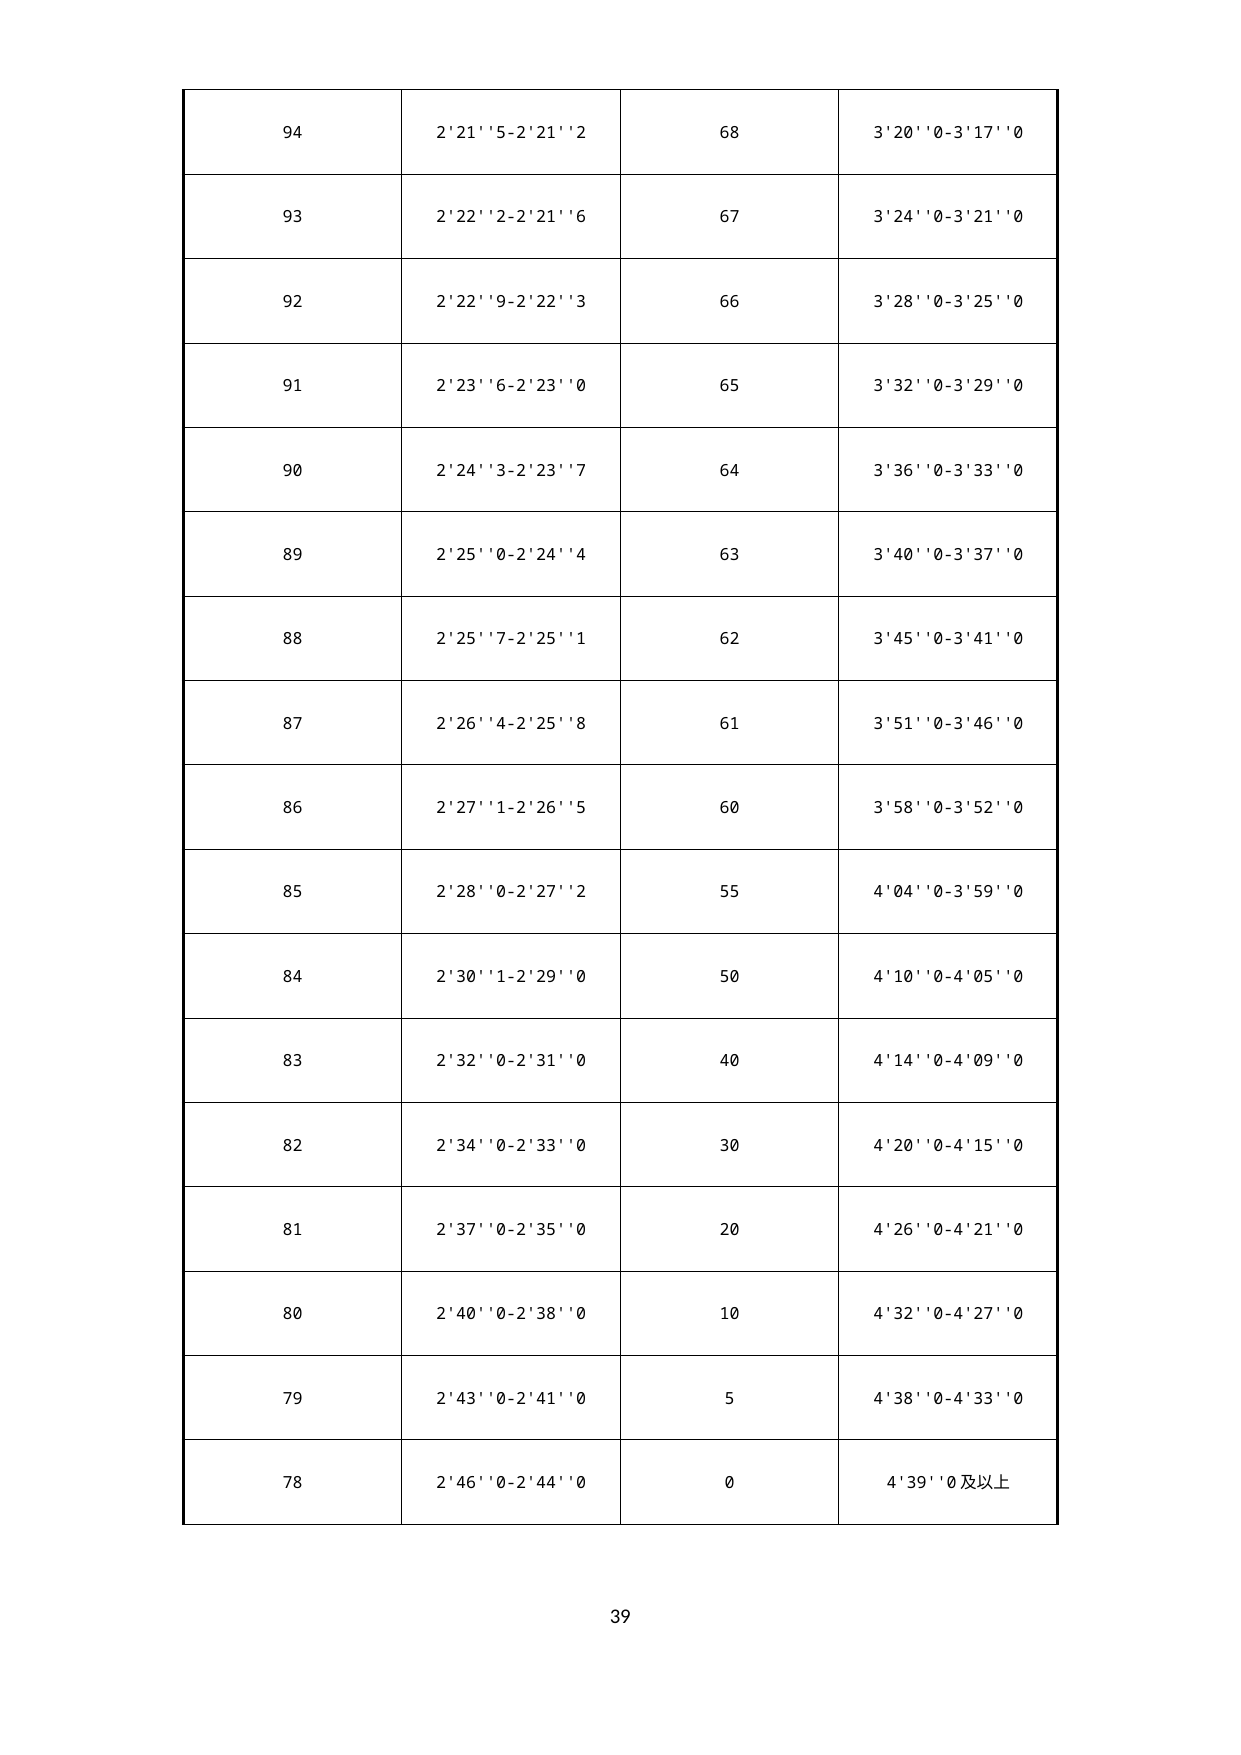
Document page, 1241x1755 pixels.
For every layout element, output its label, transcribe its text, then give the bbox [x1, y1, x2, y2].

table_cell 3'51''0-3'46''0 [839, 681, 1056, 764]
table_cell 79 [185, 1356, 401, 1439]
table_cell 4'10''0-4'05''0 [839, 934, 1056, 1017]
table_cell 3'40''0-3'37''0 [839, 512, 1056, 596]
table_cell 4'20''0-4'15''0 [839, 1103, 1056, 1186]
table_cell 2'43''0-2'41''0 [402, 1356, 620, 1439]
table_cell 2'23''6-2'23''0 [402, 344, 620, 427]
table_cell 89 [185, 512, 401, 596]
table_cell 2'34''0-2'33''0 [402, 1103, 620, 1186]
table_cell 94 [185, 90, 401, 174]
table_cell 86 [185, 765, 401, 849]
table_cell 30 [621, 1103, 838, 1186]
table_cell 2'24''3-2'23''7 [402, 428, 620, 511]
table_cell 3'20''0-3'17''0 [839, 90, 1056, 174]
table_cell 4'38''0-4'33''0 [839, 1356, 1056, 1439]
table_cell 85 [185, 850, 401, 933]
table_cell 2'32''0-2'31''0 [402, 1019, 620, 1102]
table_cell 3'58''0-3'52''0 [839, 765, 1056, 849]
table_cell 20 [621, 1187, 838, 1271]
table_cell 3'45''0-3'41''0 [839, 597, 1056, 680]
table_cell 4'39''0及以上 [839, 1440, 1056, 1524]
table_cell 10 [621, 1272, 838, 1355]
table_cell 2'40''0-2'38''0 [402, 1272, 620, 1355]
table_cell 81 [185, 1187, 401, 1271]
table_cell 67 [621, 175, 838, 258]
table_cell 92 [185, 259, 401, 342]
table_cell 2'27''1-2'26''5 [402, 765, 620, 849]
table_cell 4'26''0-4'21''0 [839, 1187, 1056, 1271]
table_cell 64 [621, 428, 838, 511]
table_cell 65 [621, 344, 838, 427]
table_cell 82 [185, 1103, 401, 1186]
table_cell 55 [621, 850, 838, 933]
table_cell 3'36''0-3'33''0 [839, 428, 1056, 511]
table_cell 83 [185, 1019, 401, 1102]
table_cell 93 [185, 175, 401, 258]
table_cell 3'32''0-3'29''0 [839, 344, 1056, 427]
table_cell 2'25''0-2'24''4 [402, 512, 620, 596]
table_cell 50 [621, 934, 838, 1017]
table_cell 88 [185, 597, 401, 680]
table_cell 66 [621, 259, 838, 342]
table_cell 2'46''0-2'44''0 [402, 1440, 620, 1524]
table_cell 68 [621, 90, 838, 174]
table_cell 4'14''0-4'09''0 [839, 1019, 1056, 1102]
table_cell 2'30''1-2'29''0 [402, 934, 620, 1017]
table_cell 87 [185, 681, 401, 764]
table_cell 80 [185, 1272, 401, 1355]
table_cell 2'26''4-2'25''8 [402, 681, 620, 764]
table_cell 2'37''0-2'35''0 [402, 1187, 620, 1271]
table_cell 3'24''0-3'21''0 [839, 175, 1056, 258]
table_cell 3'28''0-3'25''0 [839, 259, 1056, 342]
table_cell 62 [621, 597, 838, 680]
table_cell 2'28''0-2'27''2 [402, 850, 620, 933]
table_cell 60 [621, 765, 838, 849]
table_cell 84 [185, 934, 401, 1017]
table_cell 61 [621, 681, 838, 764]
table_cell 91 [185, 344, 401, 427]
table_cell 2'22''2-2'21''6 [402, 175, 620, 258]
table_cell 4'32''0-4'27''0 [839, 1272, 1056, 1355]
table_cell 78 [185, 1440, 401, 1524]
table_cell 2'21''5-2'21''2 [402, 90, 620, 174]
table_cell 63 [621, 512, 838, 596]
table_cell 5 [621, 1356, 838, 1439]
table_cell 0 [621, 1440, 838, 1524]
table_cell 90 [185, 428, 401, 511]
table_cell 4'04''0-3'59''0 [839, 850, 1056, 933]
table_cell 2'22''9-2'22''3 [402, 259, 620, 342]
table_cell 2'25''7-2'25''1 [402, 597, 620, 680]
table_cell 40 [621, 1019, 838, 1102]
